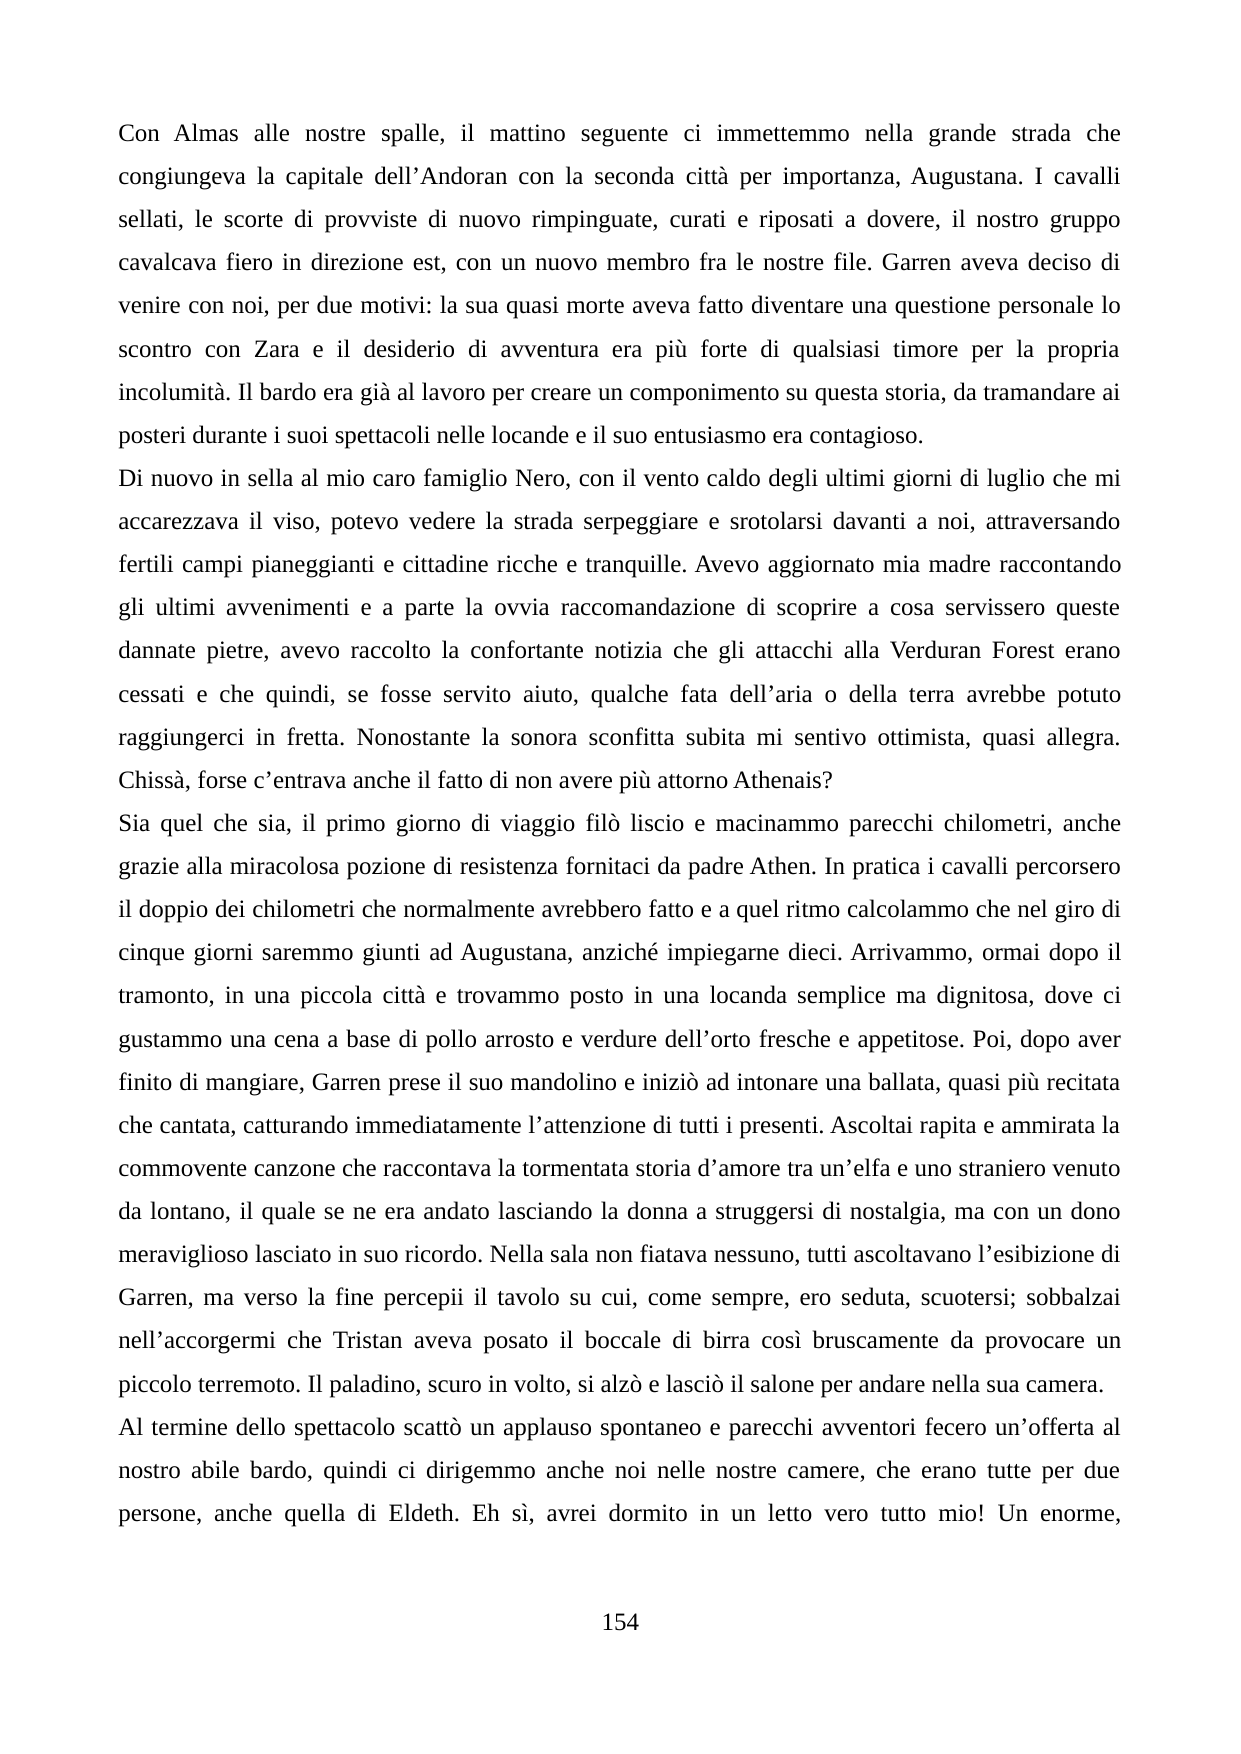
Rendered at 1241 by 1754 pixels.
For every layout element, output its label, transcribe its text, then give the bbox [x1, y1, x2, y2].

text Sia quel che sia, il primo giorno di viaggio filò liscio e macinammo parecchi chilometri, anche grazie alla miracolosa pozione di resistenza fornitaci da padre Athen. In pratica i cavalli percorsero il doppio dei chilometri che normalmente avrebbero fatto e a quel ritmo calcolammo che nel giro di cinque giorni saremmo giunti ad Augustana, anziché impiegarne dieci. Arrivammo, ormai dopo il tramonto, in una piccola città e trovammo posto in una locanda semplice ma dignitosa, dove ci gustammo una cena a base di pollo arrosto e verdure dell’orto fresche e appetitose. Poi, dopo aver finito di mangiare, Garren prese il suo mandolino e iniziò ad intonare una ballata, quasi più recitata che cantata, catturando immediatamente l’attenzione di tutti i presenti. Ascoltai rapita e ammirata la commovente canzone che raccontava la tormentata storia d’amore tra un’elfa e uno straniero venuto da lontano, il quale se ne era andato lasciando la donna a struggersi di nostalgia, ma con un dono meraviglioso lasciato in suo ricordo. Nella sala non fiatava nessuno, tutti ascoltavano l’esibizione di Garren, ma verso la fine percepii il tavolo su cui, come sempre, ero seduta, scuotersi; sobbalzai nell’accorgermi che Tristan aveva posato il boccale di birra così bruscamente da provocare un piccolo terremoto. Il paladino, scuro in volto, si alzò e lasciò il salone per andare nella sua camera. [118, 808, 1122, 1397]
text Al termine dello spettacolo scattò un applauso spontaneo e parecchi avventori fecero un’offerta al nostro abile bardo, quindi ci dirigemmo anche noi nelle nostre camere, che erano tutte per due persone, anche quella di Eldeth. Eh sì, avrei dormito in un letto vero tutto mio! Un enorme, [118, 1412, 1122, 1527]
text Con Almas alle nostre spalle, il mattino seguente ci immettemmo nella grande strada che congiungeva la capitale dell’Andoran con la seconda città per importanza, Augustana. I cavalli sellati, le scorte di provviste di nuovo rimpinguate, curati e riposati a dovere, il nostro gruppo cavalcava fiero in direzione est, con un nuovo membro fra le nostre file. Garren aveva deciso di venire con noi, per due motivi: la sua quasi morte aveva fatto diventare una questione personale lo scontro con Zara e il desiderio di avventura era più forte di qualsiasi timore per la propria incolumità. Il bardo era già al lavoro per creare un componimento su questa storia, da tramandare ai posteri durante i suoi spettacoli nelle locande e il suo entusiasmo era contagioso. [118, 118, 1122, 449]
text Di nuovo in sella al mio caro famiglio Nero, con il vento caldo degli ultimi giorni di luglio che mi accarezzava il viso, potevo vedere la strada serpeggiare e srotolarsi davanti a noi, attraversando fertili campi pianeggianti e cittadine ricche e tranquille. Avevo aggiornato mia madre raccontando gli ultimi avvenimenti e a parte la ovvia raccomandazione di scoprire a cosa servissero queste dannate pietre, avevo raccolto la confortante notizia che gli attacchi alla Verduran Forest erano cessati e che quindi, se fosse servito aiuto, qualche fata dell’aria o della terra avrebbe potuto raggiungerci in fretta. Nonostante la sonora sconfitta subita mi sentivo ottimista, quasi allegra. Chissà, forse c’entrava anche il fatto di non avere più attorno Athenais? [118, 463, 1122, 794]
